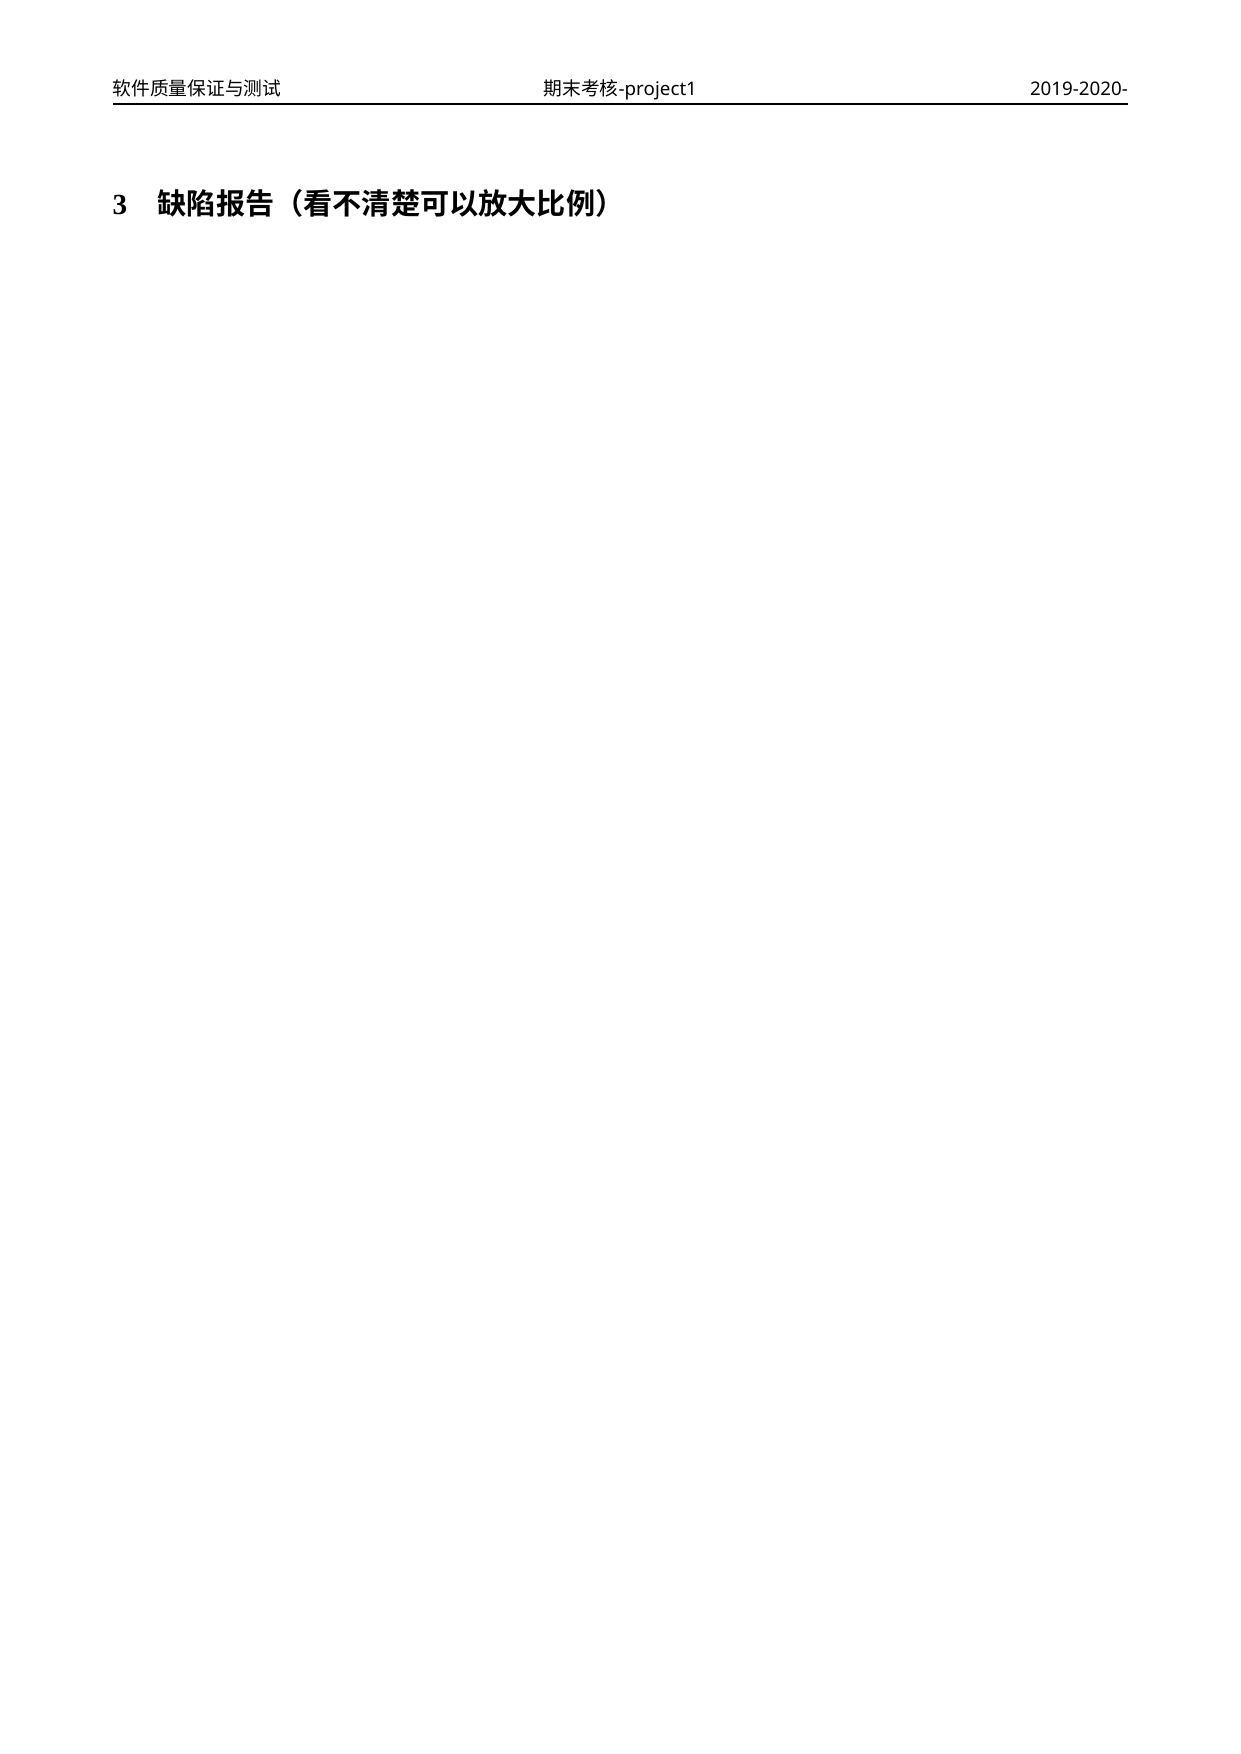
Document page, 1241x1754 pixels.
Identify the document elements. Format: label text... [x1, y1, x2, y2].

subtitle 缺陷报告（看不清楚可以放大比例） [112, 164, 1128, 239]
